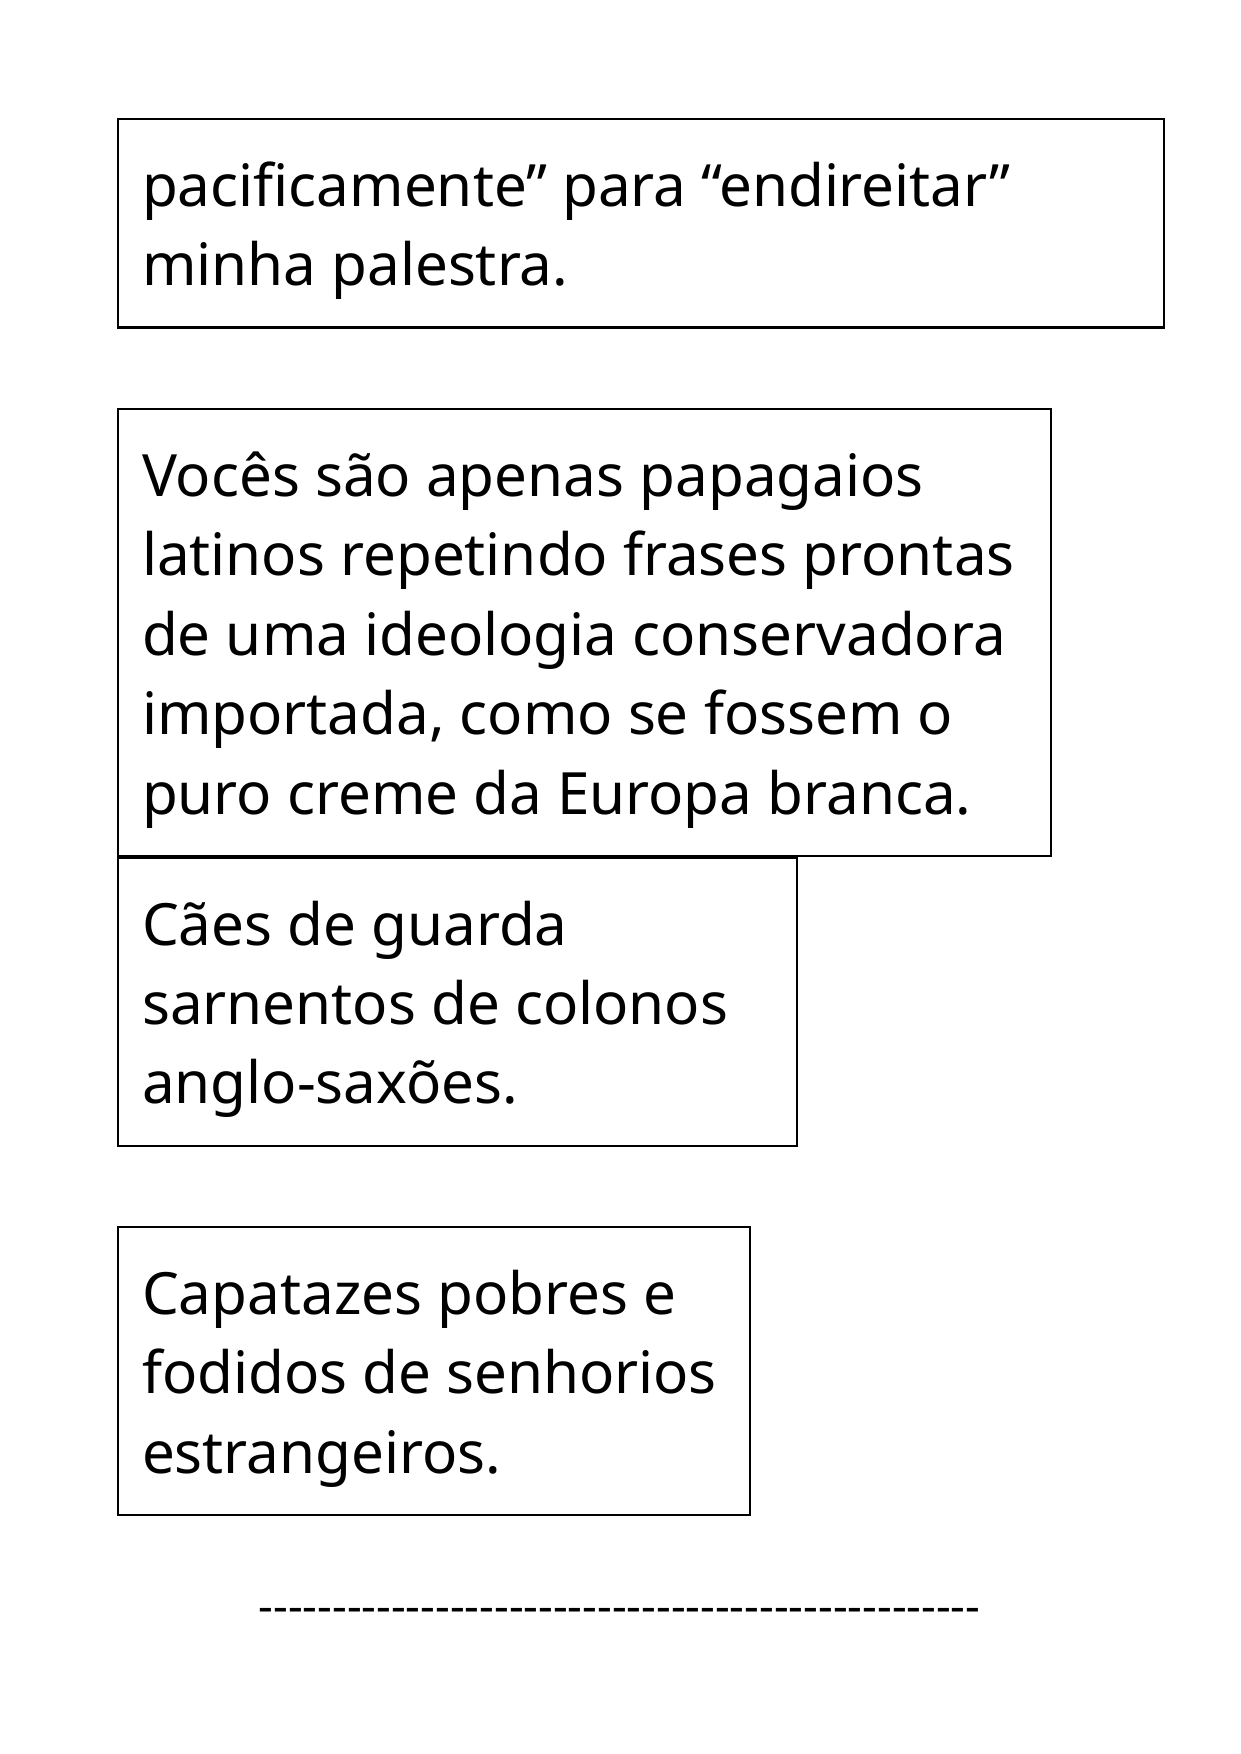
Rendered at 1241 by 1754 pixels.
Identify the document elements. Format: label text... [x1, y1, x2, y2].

table_header Vocês são apenas papagaios latinos repetindo frases prontas de uma ideologia conservadora importada, como se fossem o puro creme da Europa branca. [119, 410, 1050, 855]
table_header pacificamente” para “endireitar” minha palestra. [119, 120, 1163, 326]
table_header Cães de guarda sarnentos de colonos anglo-saxões. [119, 859, 796, 1145]
table_header Capatazes pobres e fodidos de senhorios estrangeiros. [119, 1228, 749, 1514]
